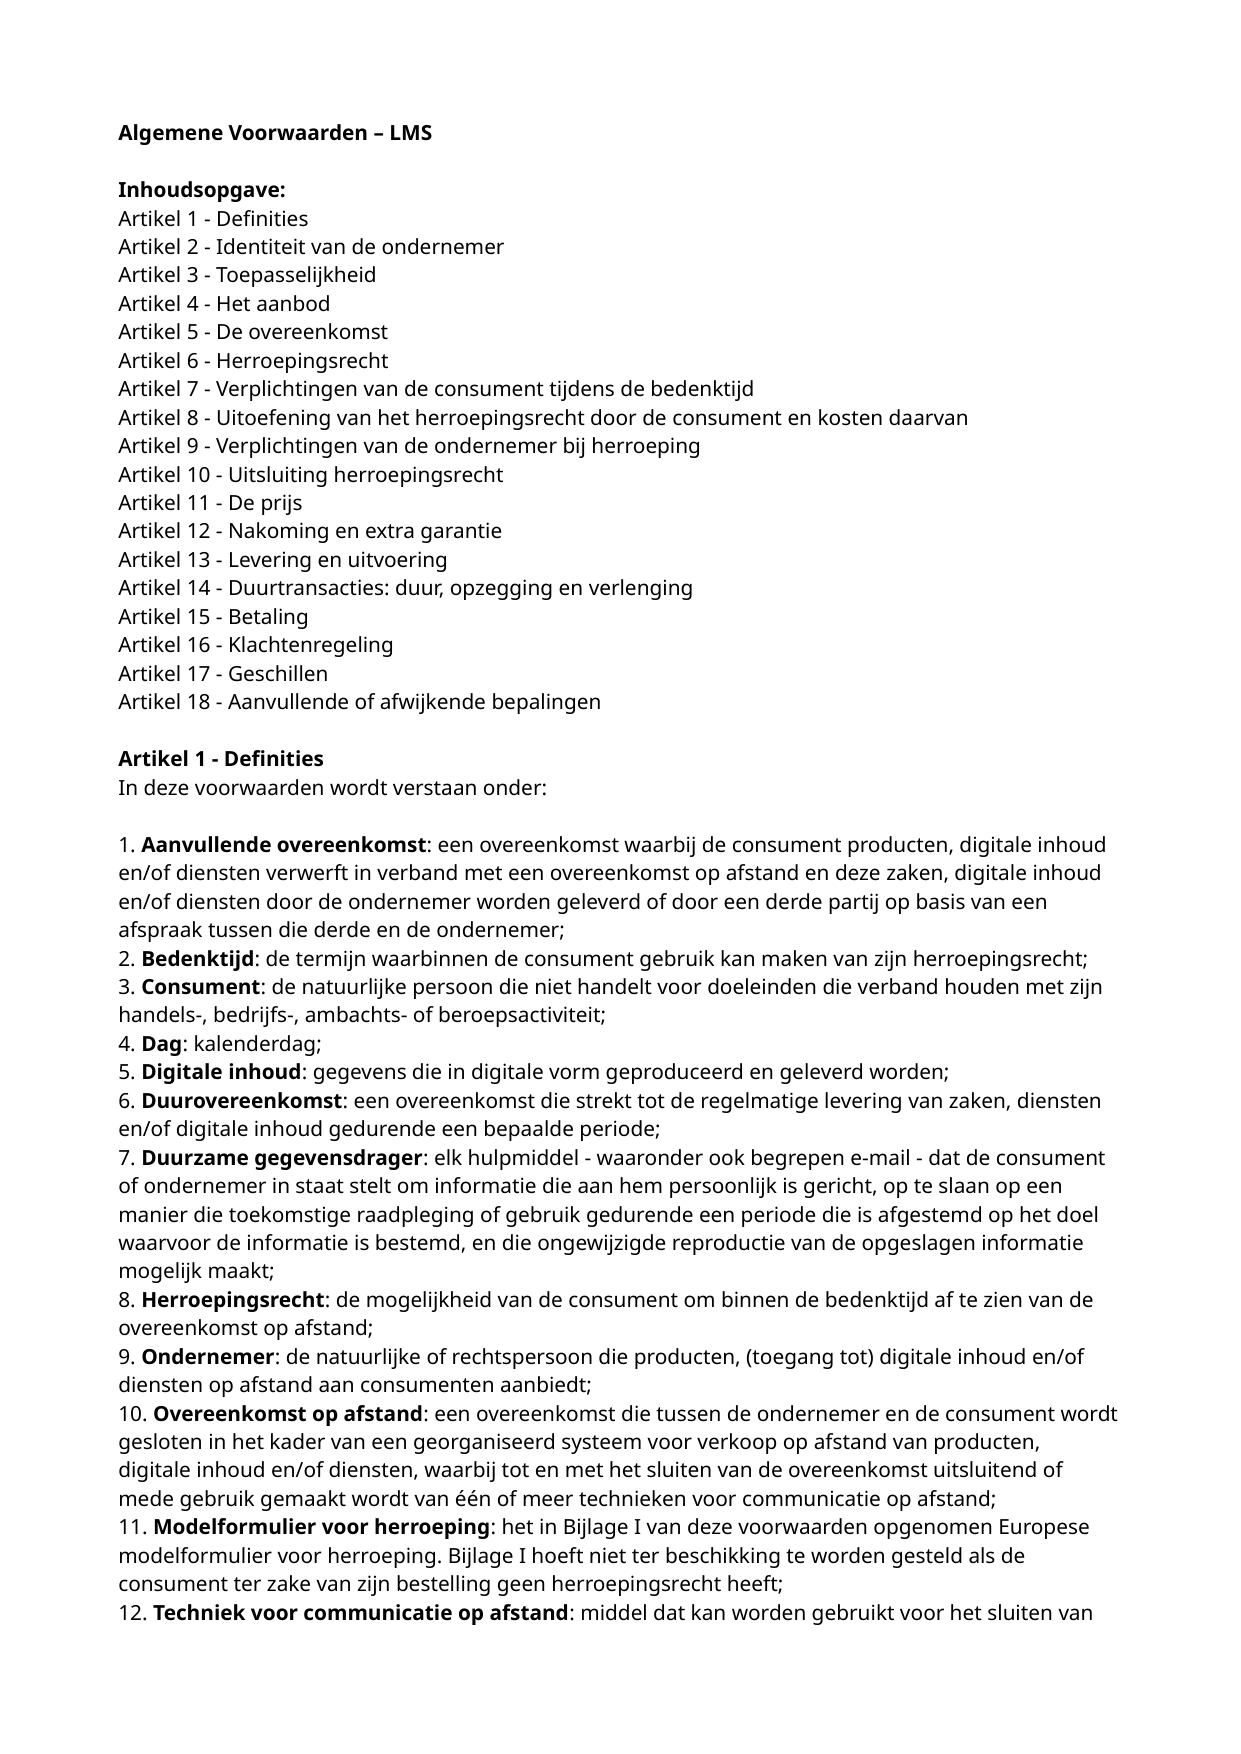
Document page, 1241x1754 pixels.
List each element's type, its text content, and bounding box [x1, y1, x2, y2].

text 2. Bedenktijd: de termijn waarbinnen de consument gebruik kan maken van zijn herroepingsrecht; [118, 944, 1122, 972]
text 1. Aanvullende overeenkomst: een overeenkomst waarbij de consument producten, digitale inhoud [118, 830, 1122, 858]
text of ondernemer in staat stelt om informatie die aan hem persoonlijk is gericht, op te slaan op een [118, 1171, 1122, 1200]
text Artikel 17 - Geschillen [118, 659, 1122, 687]
text Artikel 1 - Definities [118, 204, 1122, 232]
text Algemene Voorwaarden – LMS [118, 118, 1122, 147]
text en/of diensten door de ondernemer worden geleverd of door een derde partij op basis van een [118, 887, 1122, 915]
text digitale inhoud en/of diensten, waarbij tot en met het sluiten van de overeenkomst uitsluitend of [118, 1456, 1122, 1484]
text 7. Duurzame gegevensdrager: elk hulpmiddel - waaronder ook begrepen e-mail - dat de consument [118, 1143, 1122, 1171]
text Artikel 3 - Toepasselijkheid [118, 261, 1122, 289]
text Artikel 5 - De overeenkomst [118, 317, 1122, 346]
text afspraak tussen die derde en de ondernemer; [118, 915, 1122, 944]
text 9. Ondernemer: de natuurlijke of rechtspersoon die producten, (toegang tot) digitale inhoud en/of [118, 1342, 1122, 1370]
text 12. Techniek voor communicatie op afstand: middel dat kan worden gebruikt voor het sluiten van [118, 1598, 1122, 1626]
text consument ter zake van zijn bestelling geen herroepingsrecht heeft; [118, 1569, 1122, 1598]
text 4. Dag: kalenderdag; [118, 1029, 1122, 1057]
text Artikel 16 - Klachtenregeling [118, 630, 1122, 659]
text gesloten in het kader van een georganiseerd systeem voor verkoop op afstand van producten, [118, 1427, 1122, 1456]
text Artikel 11 - De prijs [118, 488, 1122, 517]
text manier die toekomstige raadpleging of gebruik gedurende een periode die is afgestemd op het doel [118, 1200, 1122, 1228]
text Artikel 4 - Het aanbod [118, 289, 1122, 317]
text 8. Herroepingsrecht: de mogelijkheid van de consument om binnen de bedenktijd af te zien van de [118, 1285, 1122, 1313]
text mogelijk maakt; [118, 1257, 1122, 1285]
text modelformulier voor herroeping. Bijlage I hoeft niet ter beschikking te worden gesteld als de [118, 1541, 1122, 1569]
text 10. Overeenkomst op afstand: een overeenkomst die tussen de ondernemer en de consument wordt [118, 1399, 1122, 1427]
text 11. Modelformulier voor herroeping: het in Bijlage I van deze voorwaarden opgenomen Europese [118, 1512, 1122, 1541]
text waarvoor de informatie is bestemd, en die ongewijzigde reproductie van de opgeslagen informatie [118, 1228, 1122, 1257]
text 6. Duurovereenkomst: een overeenkomst die strekt tot de regelmatige levering van zaken, diensten [118, 1086, 1122, 1114]
text en/of diensten verwerft in verband met een overeenkomst op afstand en deze zaken, digitale inhoud [118, 858, 1122, 887]
text Artikel 9 - Verplichtingen van de ondernemer bij herroeping [118, 431, 1122, 460]
text Artikel 8 - Uitoefening van het herroepingsrecht door de consument en kosten daarvan [118, 403, 1122, 431]
text Artikel 12 - Nakoming en extra garantie [118, 517, 1122, 545]
text Artikel 13 - Levering en uitvoering [118, 545, 1122, 573]
text Artikel 7 - Verplichtingen van de consument tijdens de bedenktijd [118, 374, 1122, 403]
text 5. Digitale inhoud: gegevens die in digitale vorm geproduceerd en geleverd worden; [118, 1057, 1122, 1086]
text Artikel 18 - Aanvullende of afwijkende bepalingen [118, 687, 1122, 716]
text Artikel 14 - Duurtransacties: duur, opzegging en verlenging [118, 573, 1122, 602]
text overeenkomst op afstand; [118, 1313, 1122, 1342]
text mede gebruik gemaakt wordt van één of meer technieken voor communicatie op afstand; [118, 1484, 1122, 1512]
text en/of digitale inhoud gedurende een bepaalde periode; [118, 1114, 1122, 1143]
text Inhoudsopgave: [118, 175, 1122, 204]
text In deze voorwaarden wordt verstaan onder: [118, 773, 1122, 801]
text 3. Consument: de natuurlijke persoon die niet handelt voor doeleinden die verband houden met zijn [118, 972, 1122, 1001]
text Artikel 2 - Identiteit van de ondernemer [118, 232, 1122, 261]
text handels-, bedrijfs-, ambachts- of beroepsactiviteit; [118, 1001, 1122, 1029]
text Artikel 15 - Betaling [118, 602, 1122, 630]
text Artikel 10 - Uitsluiting herroepingsrecht [118, 460, 1122, 488]
text Artikel 1 - Definities [118, 744, 1122, 773]
text diensten op afstand aan consumenten aanbiedt; [118, 1370, 1122, 1399]
text Artikel 6 - Herroepingsrecht [118, 346, 1122, 374]
